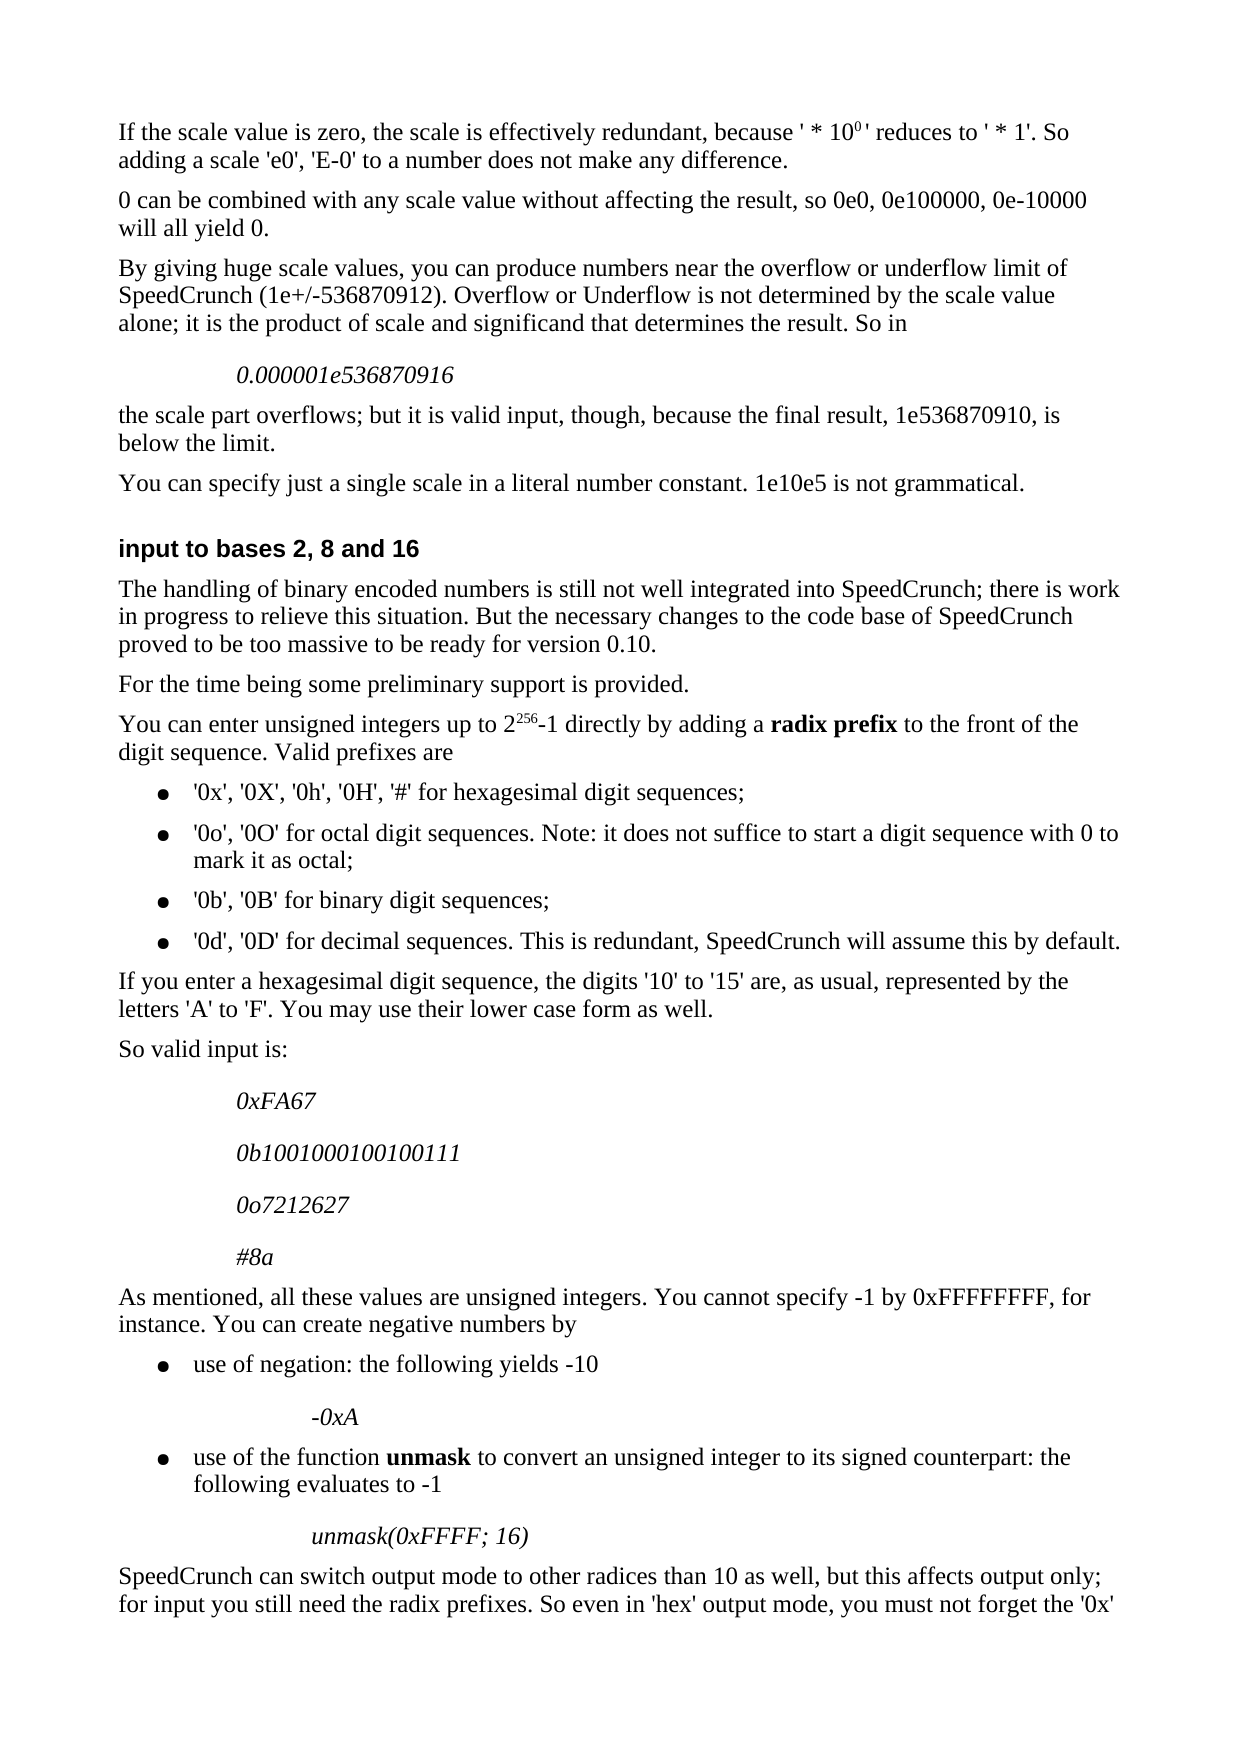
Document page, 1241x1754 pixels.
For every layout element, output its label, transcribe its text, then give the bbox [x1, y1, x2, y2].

text The handling of binary encoded numbers is still not well integrated into SpeedCrunch; there is work in progress to relieve this situation. But the necessary changes to the code base of SpeedCrunch proved to be too massive to be ready for version 0.10. [118, 575, 1122, 658]
text 0o7212627 [236, 1191, 1122, 1218]
list '0b', '0B' for binary digit sequences; [156, 887, 1122, 914]
text You can enter unsigned integers up to 2256-1 directly by adding a radix prefix to the front of the digit sequence. Valid prefixes are [118, 711, 1122, 766]
text You can specify just a single scale in a literal number constant. 1e10e5 is not grammatical. [118, 469, 1122, 497]
text If you enter a hexagesimal digit sequence, the digits '10' to '15' are, as usual, represented by the letters 'A' to 'F'. You may use their lower case form as well. [118, 967, 1122, 1022]
text So valid input is: [118, 1035, 1122, 1063]
text 0.000001e536870916 [236, 361, 1122, 389]
list use of the function unmask to convert an unsigned integer to its signed counterpart: the following evaluates to -1 [156, 1443, 1122, 1498]
list '0x', '0X', '0h', '0H', '#' for hexagesimal digit sequences; [156, 778, 1122, 806]
text By giving huge scale values, you can produce numbers near the overflow or underflow limit of SpeedCrunch (1e+/-536870912). Overflow or Underflow is not determined by the scale value alone; it is the product of scale and significand that determines the result. So in [118, 254, 1122, 337]
list use of negation: the following yields -10 [156, 1351, 1122, 1378]
text the scale part overflows; but it is valid input, though, because the final result, 1e536870910, is below the limit. [118, 401, 1122, 457]
text #8a [236, 1243, 1122, 1270]
subtitle input to bases 2, 8 and 16 [118, 534, 1122, 562]
text 0xFA67 [236, 1087, 1122, 1115]
text If the scale value is zero, the scale is effectively redundant, because ' * 100 ' reduces to ' * 1'. So adding a scale 'e0', 'E-0' to a number does not make any difference. [118, 118, 1122, 173]
text As mentioned, all these values are unsigned integers. You cannot specify -1 by 0xFFFFFFFF, for instance. You can create negative numbers by [118, 1283, 1122, 1338]
list unmask(0xFFFF; 16) [274, 1522, 1122, 1550]
list '0o', '0O' for octal digit sequences. Note: it does not suffice to start a digit sequence with 0 to mark it as octal; [156, 819, 1122, 874]
list -0xA [274, 1403, 1122, 1430]
text 0 can be combined with any scale value without affecting the result, so 0e0, 0e100000, 0e-10000 will all yield 0. [118, 186, 1122, 241]
text SpeedCrunch can switch output mode to other radices than 10 as well, but this affects output only; for input you still need the radix prefixes. So even in 'hex' output mode, you must not forget the '0x' [118, 1562, 1122, 1618]
list '0d', '0D' for decimal sequences. This is redundant, SpeedCrunch will assume this by default. [156, 927, 1122, 954]
text 0b1001000100100111 [236, 1139, 1122, 1167]
text For the time being some preliminary support is provided. [118, 670, 1122, 698]
